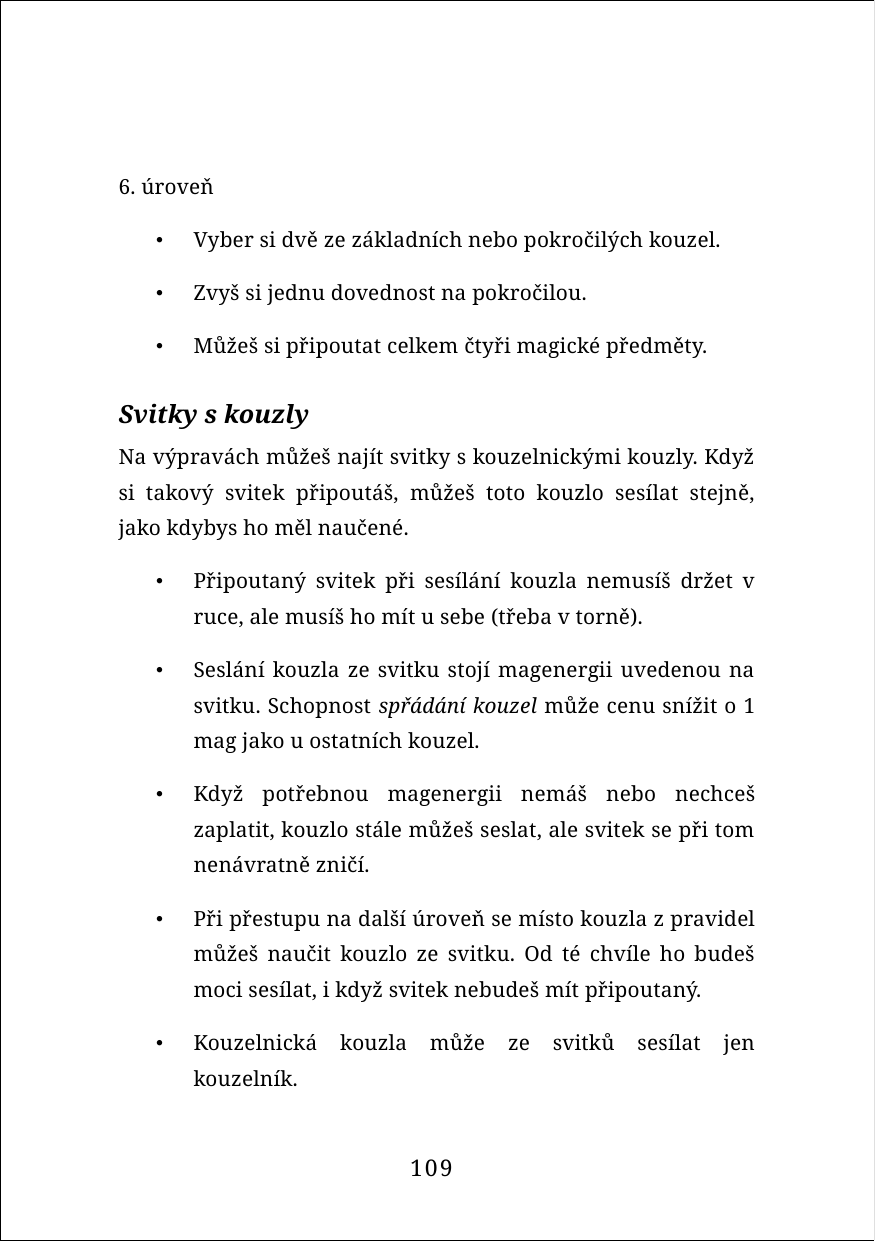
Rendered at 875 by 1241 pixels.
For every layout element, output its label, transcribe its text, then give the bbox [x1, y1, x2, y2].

subtitle Svitky s kouzly [118, 396, 756, 431]
text 6. úroveň [118, 172, 756, 200]
list Kouzelnická kouzla může ze svitků sesílat jen kouzelník. [156, 1028, 756, 1092]
list Zvyš si jednu dovednost na pokročilou. [156, 278, 756, 307]
list Vyber si dvě ze základních nebo pokročilých kouzel. [156, 225, 756, 253]
list Seslání kouzla ze svitku stojí magenergii uvedenou na svitku. Schopnost spřádání kouzel může cenu snížit o 1 mag jako u ostatních kouzel. [156, 655, 756, 755]
list Připoutaný svitek při sesílání kouzla nemusíš držet v ruce, ale musíš ho mít u sebe (třeba v torně). [156, 567, 756, 631]
list Při přestupu na další úroveň se místo kouzla z pravidel můžeš naučit kouzlo ze svitku. Od té chvíle ho budeš moci sesílat, i když svitek nebudeš mít připoutaný. [156, 904, 756, 1003]
list Když potřebnou magenergii nemáš nebo nechceš zaplatit, kouzlo stále můžeš seslat, ale svitek se při tom nenávratně zničí. [156, 779, 756, 879]
list Můžeš si připoutat celkem čtyři magické předměty. [156, 331, 756, 360]
text Na výpravách můžeš najít svitky s kouzelnickými kouzly. Když si takový svitek připoutáš, můžeš toto kouzlo sesílat stejně, jako kdybys ho měl naučené. [118, 442, 756, 542]
